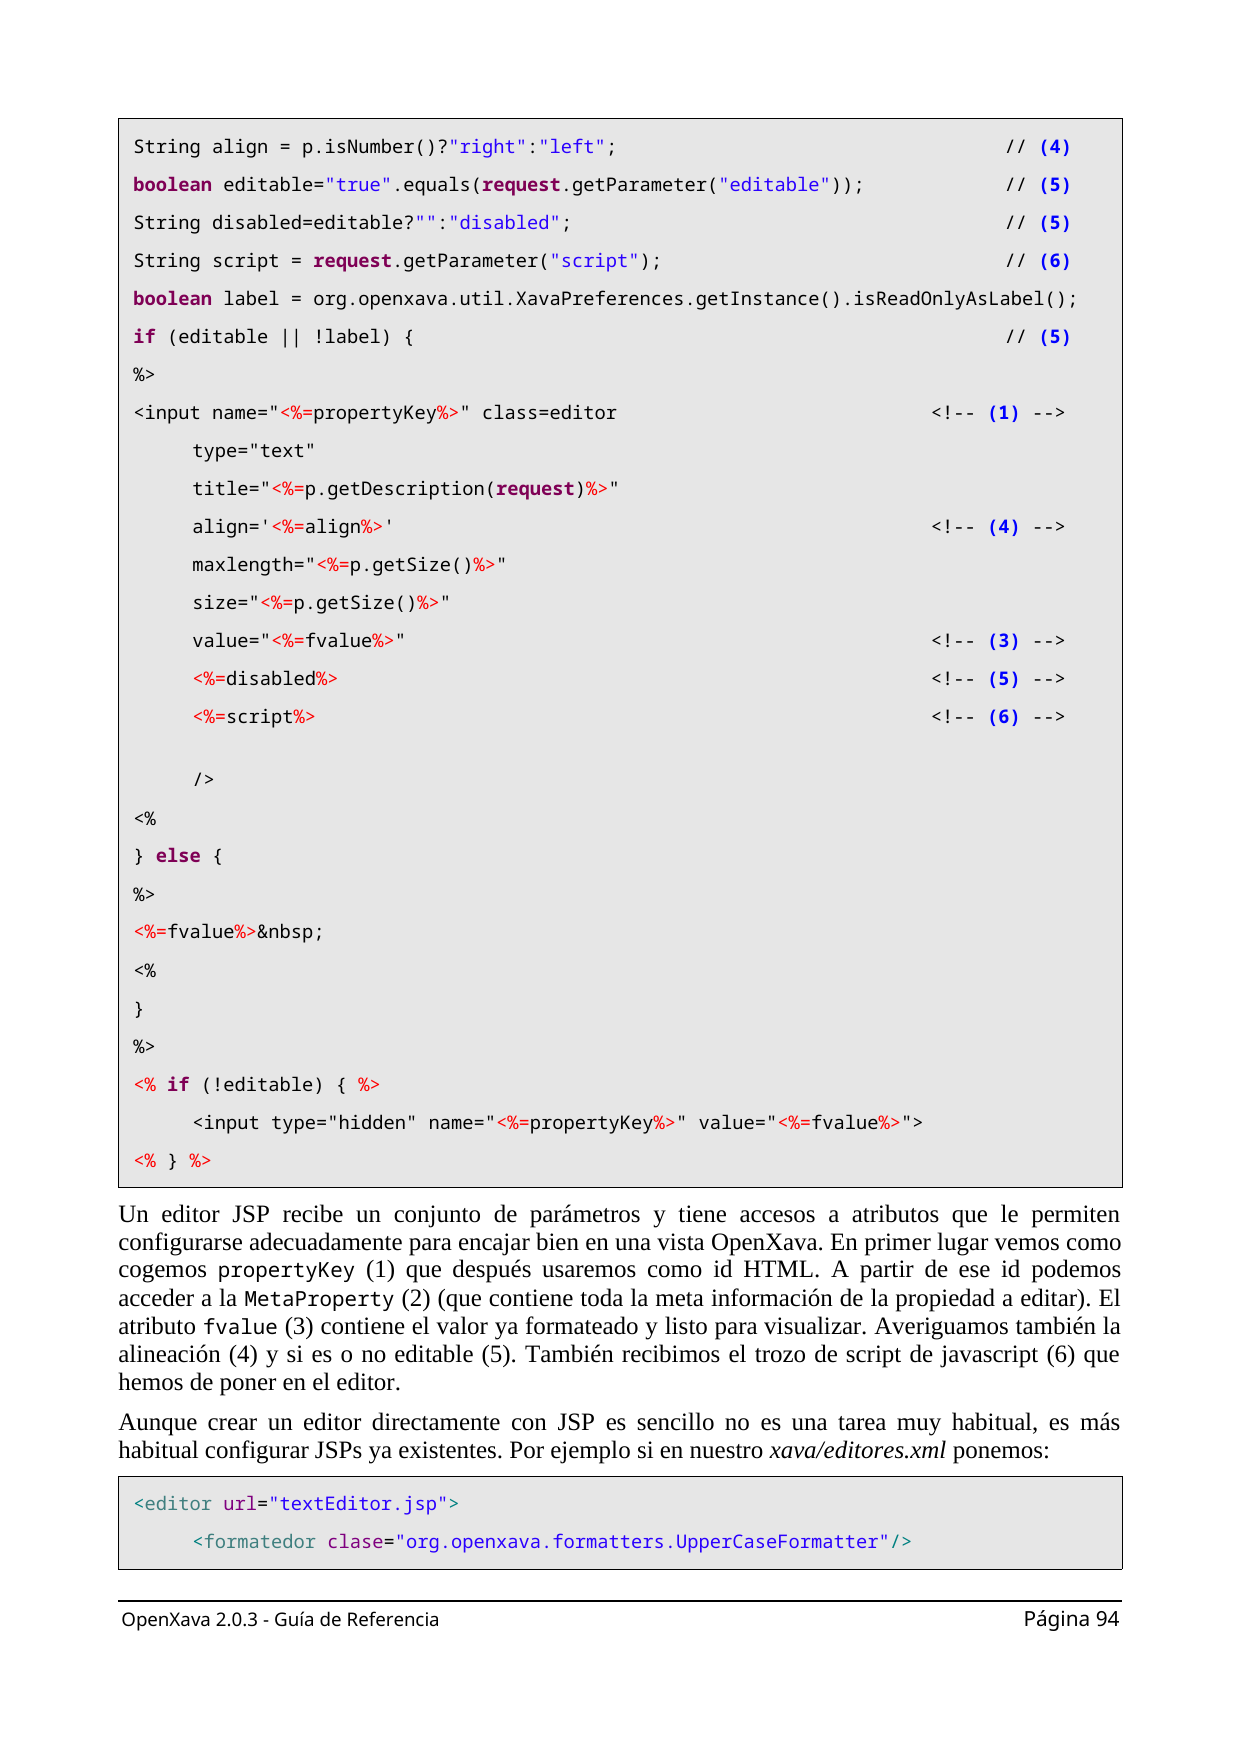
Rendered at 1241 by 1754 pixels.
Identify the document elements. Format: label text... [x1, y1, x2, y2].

text <editor url="textEditor.jsp"> [119, 1477, 1122, 1514]
text Aunque crear un editor directamente con JSP es sencillo no es una tarea muy habitual, es más habitual configurar JSPs ya existentes. Por ejemplo si en nuestro xava/editores.xml ponemos: [118, 1408, 1122, 1463]
text %> [119, 346, 1122, 384]
text boolean editable="true".equals(request.getParameter("editable")); // (5) [119, 156, 1122, 194]
text String disabled=editable?"":"disabled"; // (5) [119, 194, 1122, 232]
text String align = p.isNumber()?"right":"left"; // (4) [119, 119, 1122, 156]
text String script = request.getParameter("script"); // (6) [119, 232, 1122, 270]
text <% [119, 942, 1122, 980]
text boolean label = org.openxava.util.XavaPreferences.getInstance().isReadOnlyAsLabel(); [119, 270, 1122, 308]
text <%=script%> <!-- (6) --> [119, 688, 1122, 752]
text <% } %> [119, 1132, 1122, 1187]
text maxlength="<%=p.getSize()%>" [119, 536, 1122, 574]
text <% if (!editable) { %> [119, 1056, 1122, 1094]
text value="<%=fvalue%>" <!-- (3) --> [119, 612, 1122, 650]
text if (editable || !label) { // (5) [119, 308, 1122, 346]
text type="text" [119, 422, 1122, 460]
text <formatedor clase="org.openxava.formatters.UpperCaseFormatter"/> [119, 1514, 1122, 1569]
text <%=disabled%> <!-- (5) --> [119, 650, 1122, 688]
text %> [119, 1018, 1122, 1056]
text <% [119, 790, 1122, 828]
text <input name="<%=propertyKey%>" class=editor <!-- (1) --> [119, 384, 1122, 422]
text %> [119, 866, 1122, 904]
text /> [119, 752, 1122, 790]
text } [119, 980, 1122, 1018]
text size="<%=p.getSize()%>" [119, 574, 1122, 612]
text } else { [119, 828, 1122, 866]
text align='<%=align%>' <!-- (4) --> [119, 498, 1122, 536]
text <%=fvalue%>&nbsp; [119, 904, 1122, 942]
text title="<%=p.getDescription(request)%>" [119, 460, 1122, 498]
text <input type="hidden" name="<%=propertyKey%>" value="<%=fvalue%>"> [119, 1094, 1122, 1132]
text Un editor JSP recibe un conjunto de parámetros y tiene accesos a atributos que le permiten configurarse adecuadamente para encajar bien en una vista OpenXava. En primer lugar vemos como cogemos propertyKey (1) que después usaremos como id HTML. A partir de ese id podemos acceder a la MetaProperty (2) (que contiene toda la meta información de la propiedad a editar). El atributo fvalue (3) contiene el valor ya formateado y listo para visualizar. Averiguamos también la alineación (4) y si es o no editable (5). También recibimos el trozo de script de javascript (6) que hemos de poner en el editor. [118, 1200, 1122, 1396]
